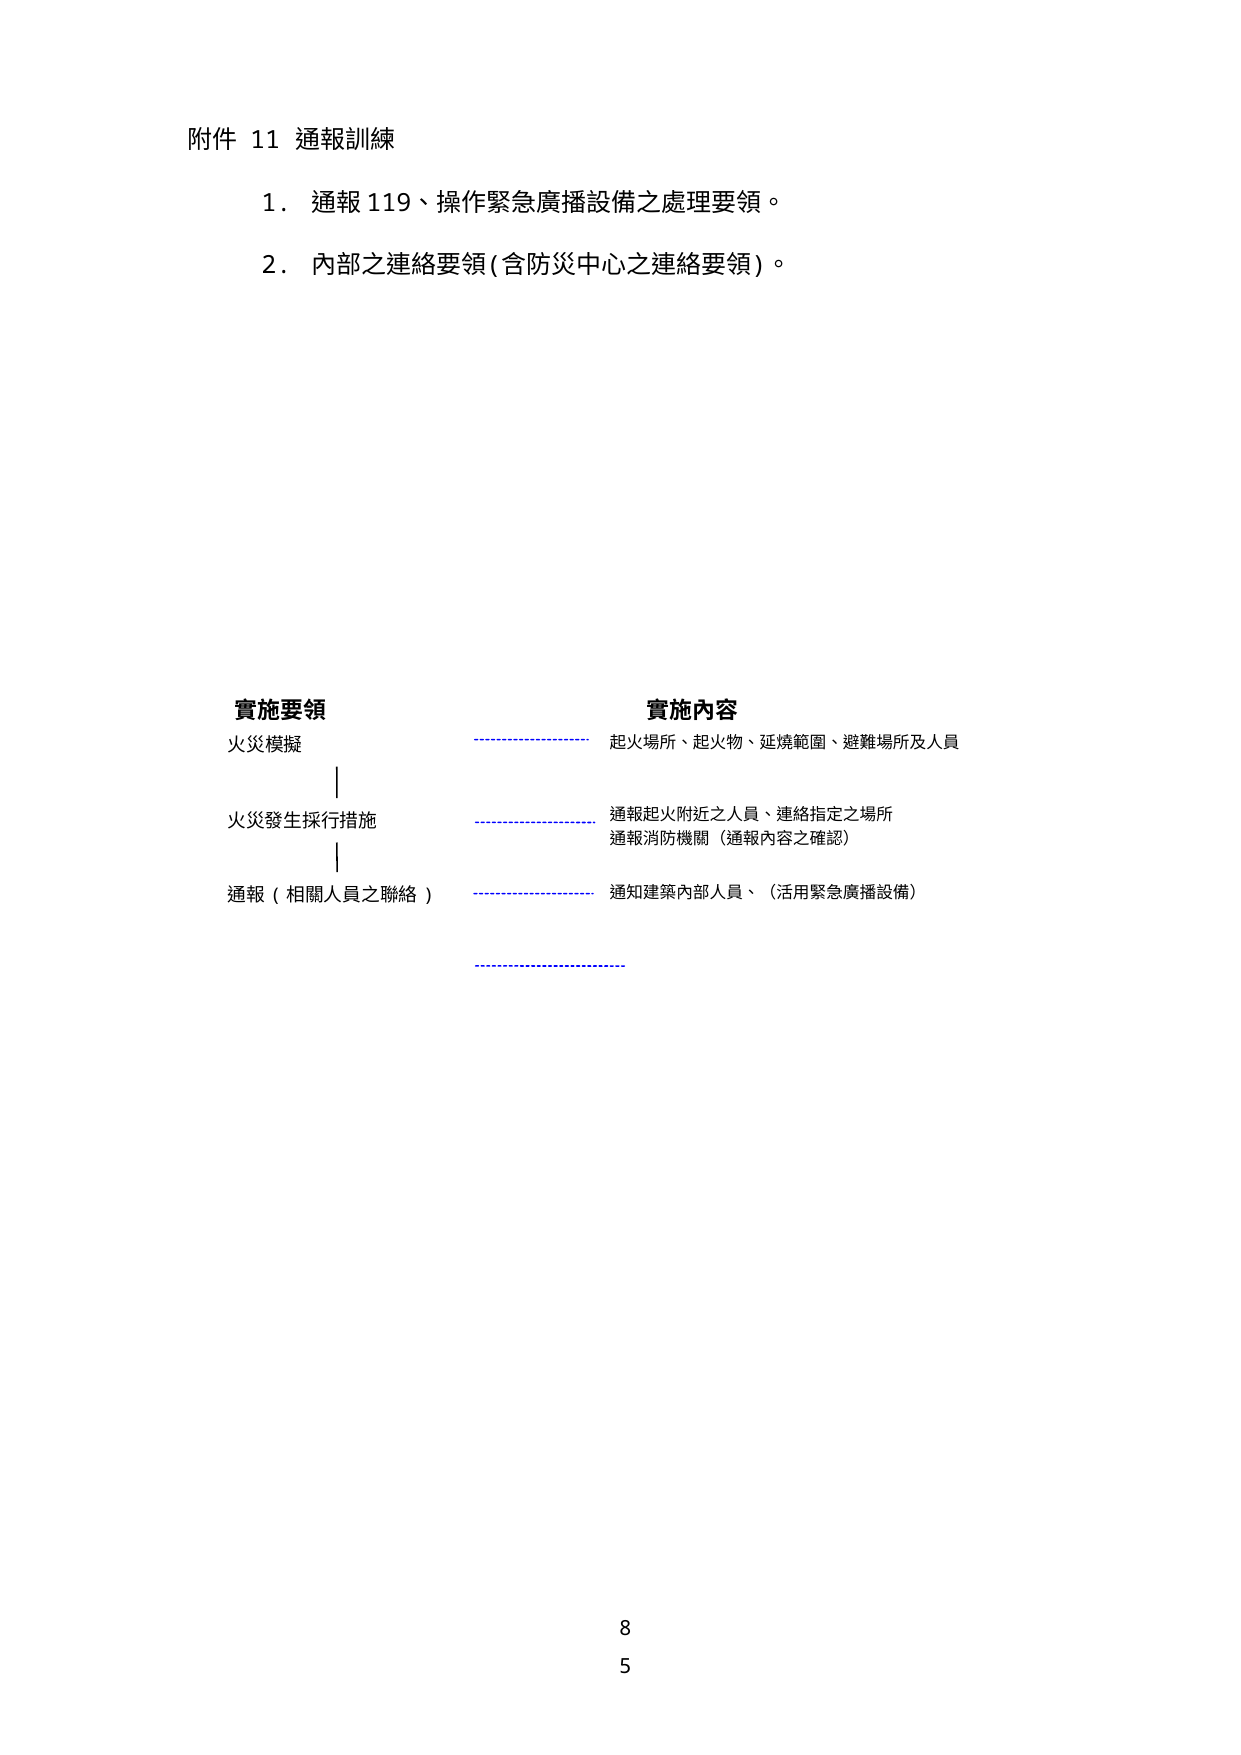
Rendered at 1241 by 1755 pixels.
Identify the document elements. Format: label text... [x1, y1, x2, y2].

list 內部之連絡要領(含防災中心之連絡要領)。 [261, 221, 1053, 284]
list 通報119、操作緊急廣播設備之處理要領。 [261, 159, 1053, 221]
text 附件 11 通報訓練 [187, 96, 1053, 159]
